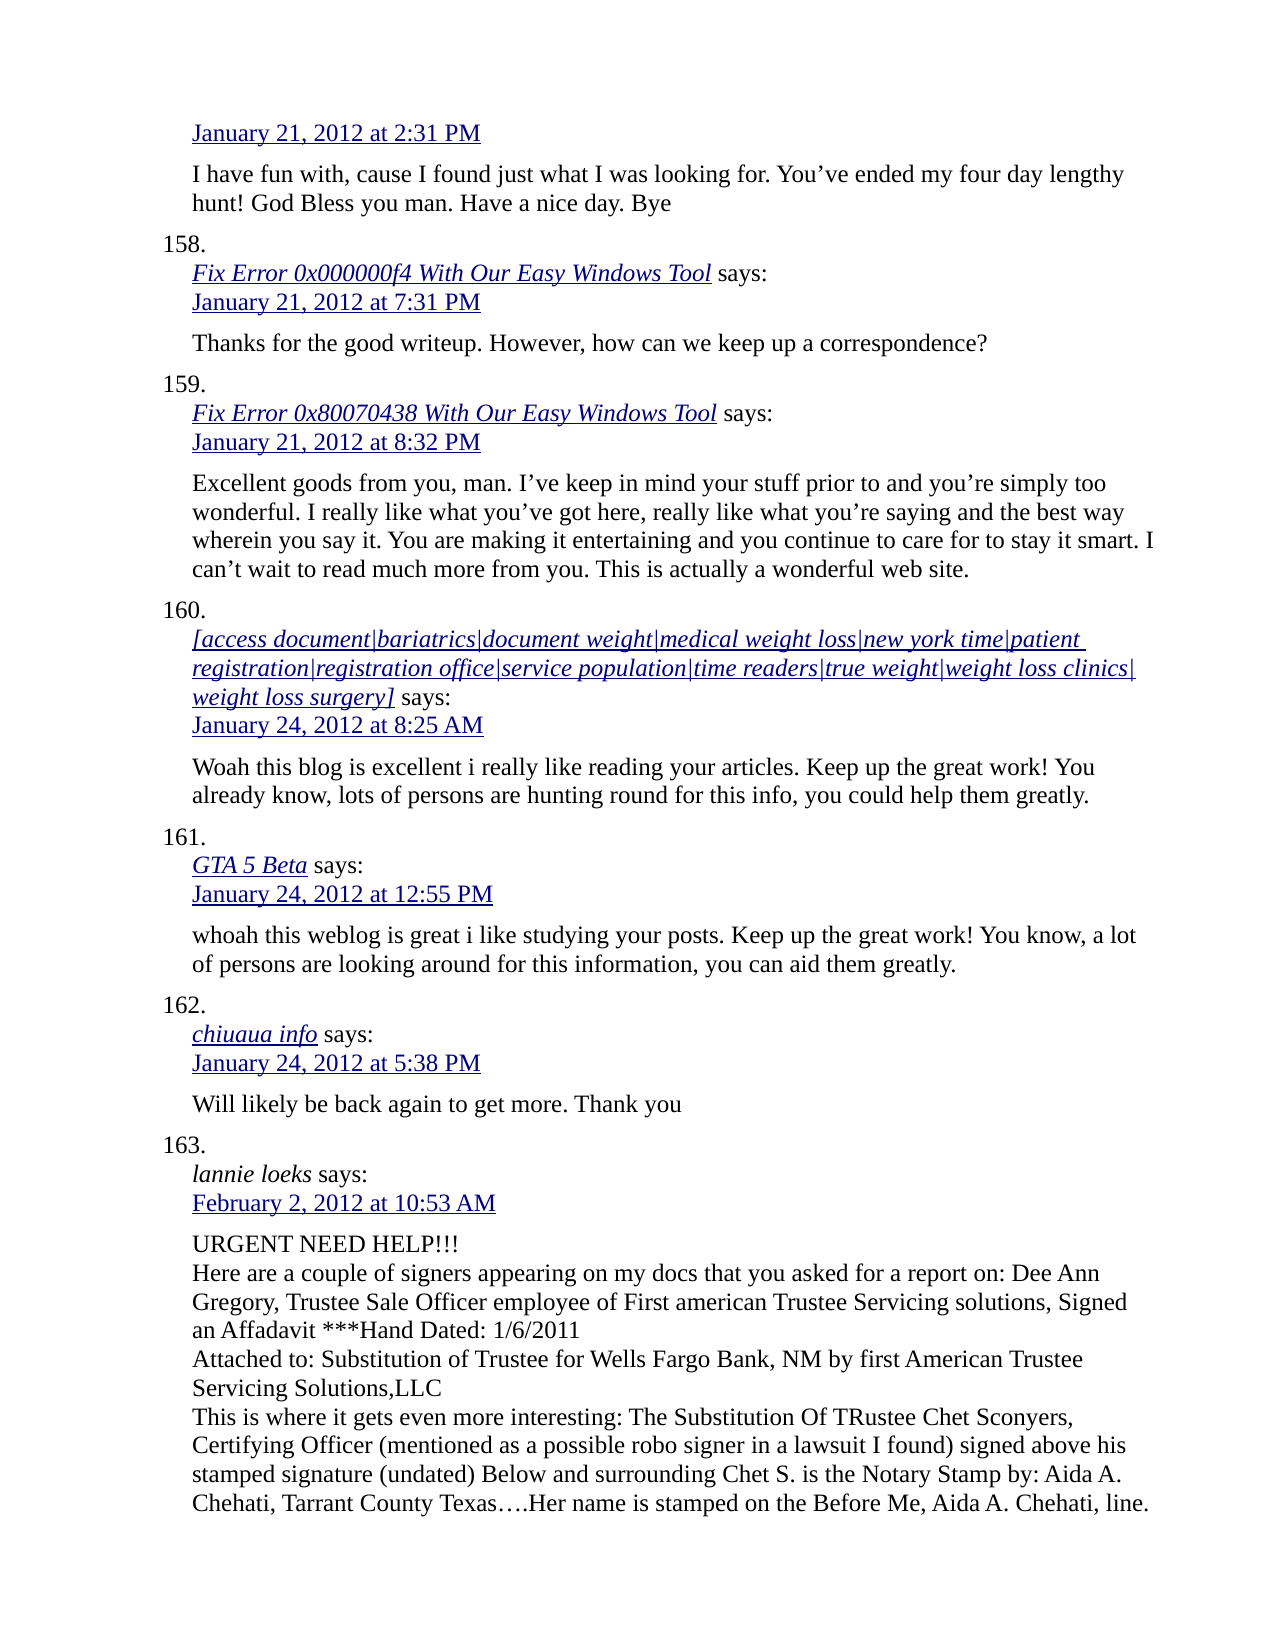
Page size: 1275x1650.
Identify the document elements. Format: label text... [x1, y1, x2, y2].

list Excellent goods from you, man. I’ve keep in mind your stuff prior to and you’re simply too wonderful. I really like what you’ve got here, really like what you’re saying and the best way wherein you say it. You are making it entertaining and you continue to care for to stay it smart. I can’t wait to read much more from you. This is actually a wonderful web site. [162, 468, 1157, 583]
list February 2, 2012 at 10:53 AM [162, 1188, 1157, 1217]
list Will likely be back again to get more. Thank you [162, 1089, 1157, 1118]
list January 24, 2012 at 8:25 AM [162, 711, 1157, 739]
list January 24, 2012 at 5:38 PM [162, 1048, 1157, 1077]
list Thanks for the good writeup. However, how can we keep up a correspondence? [162, 328, 1157, 357]
list January 21, 2012 at 2:31 PM [162, 118, 1157, 147]
list January 24, 2012 at 12:55 PM [162, 879, 1157, 908]
list chiuaua info says: [162, 1019, 1157, 1048]
list [access document|bariatrics|document weight|medical weight loss|new york time|patient registration|registration office|service population|time readers|true weight|weight loss clinics|weight loss surgery] says: [162, 624, 1157, 711]
list GTA 5 Beta says: [162, 851, 1157, 879]
list Fix Error 0x80070438 With Our Easy Windows Tool says: [162, 398, 1157, 427]
list Woah this blog is excellent i really like reading your articles. Keep up the great work! You already know, lots of persons are hunting round for this info, you could help them greatly. [162, 752, 1157, 809]
list whoah this weblog is great i like studying your posts. Keep up the great work! You know, a lot of persons are looking around for this information, you can aid them greatly. [162, 921, 1157, 978]
list URGENT NEED HELP!!! Here are a couple of signers appearing on my docs that you asked for a report on: Dee Ann Gregory, Trustee Sale Officer employee of First american Trustee Servicing solutions, Signed an Affadavit ***Hand Dated: 1/6/2011 Attached to: Substitution of Trustee for Wells Fargo Bank, NM by first American Trustee Servicing Solutions,LLC This is where it gets even more interesting: The Substitution Of TRustee Chet Sconyers, Certifying Officer (mentioned as a possible robo signer in a lawsuit I found) signed above his stamped signature (undated) Below and surrounding Chet S. is the Notary Stamp by: Aida A. Chehati, Tarrant County Texas….Her name is stamped on the Before Me, Aida A. Chehati, line. [162, 1229, 1157, 1517]
list lannie loeks says: [162, 1159, 1157, 1188]
list January 21, 2012 at 8:32 PM [162, 427, 1157, 456]
list I have fun with, cause I found just what I was looking for. You’ve ended my four day lengthy hunt! God Bless you man. Have a nice day. Bye [162, 159, 1157, 217]
list Fix Error 0x000000f4 With Our Easy Windows Tool says: [162, 258, 1157, 287]
list January 21, 2012 at 7:31 PM [162, 287, 1157, 316]
